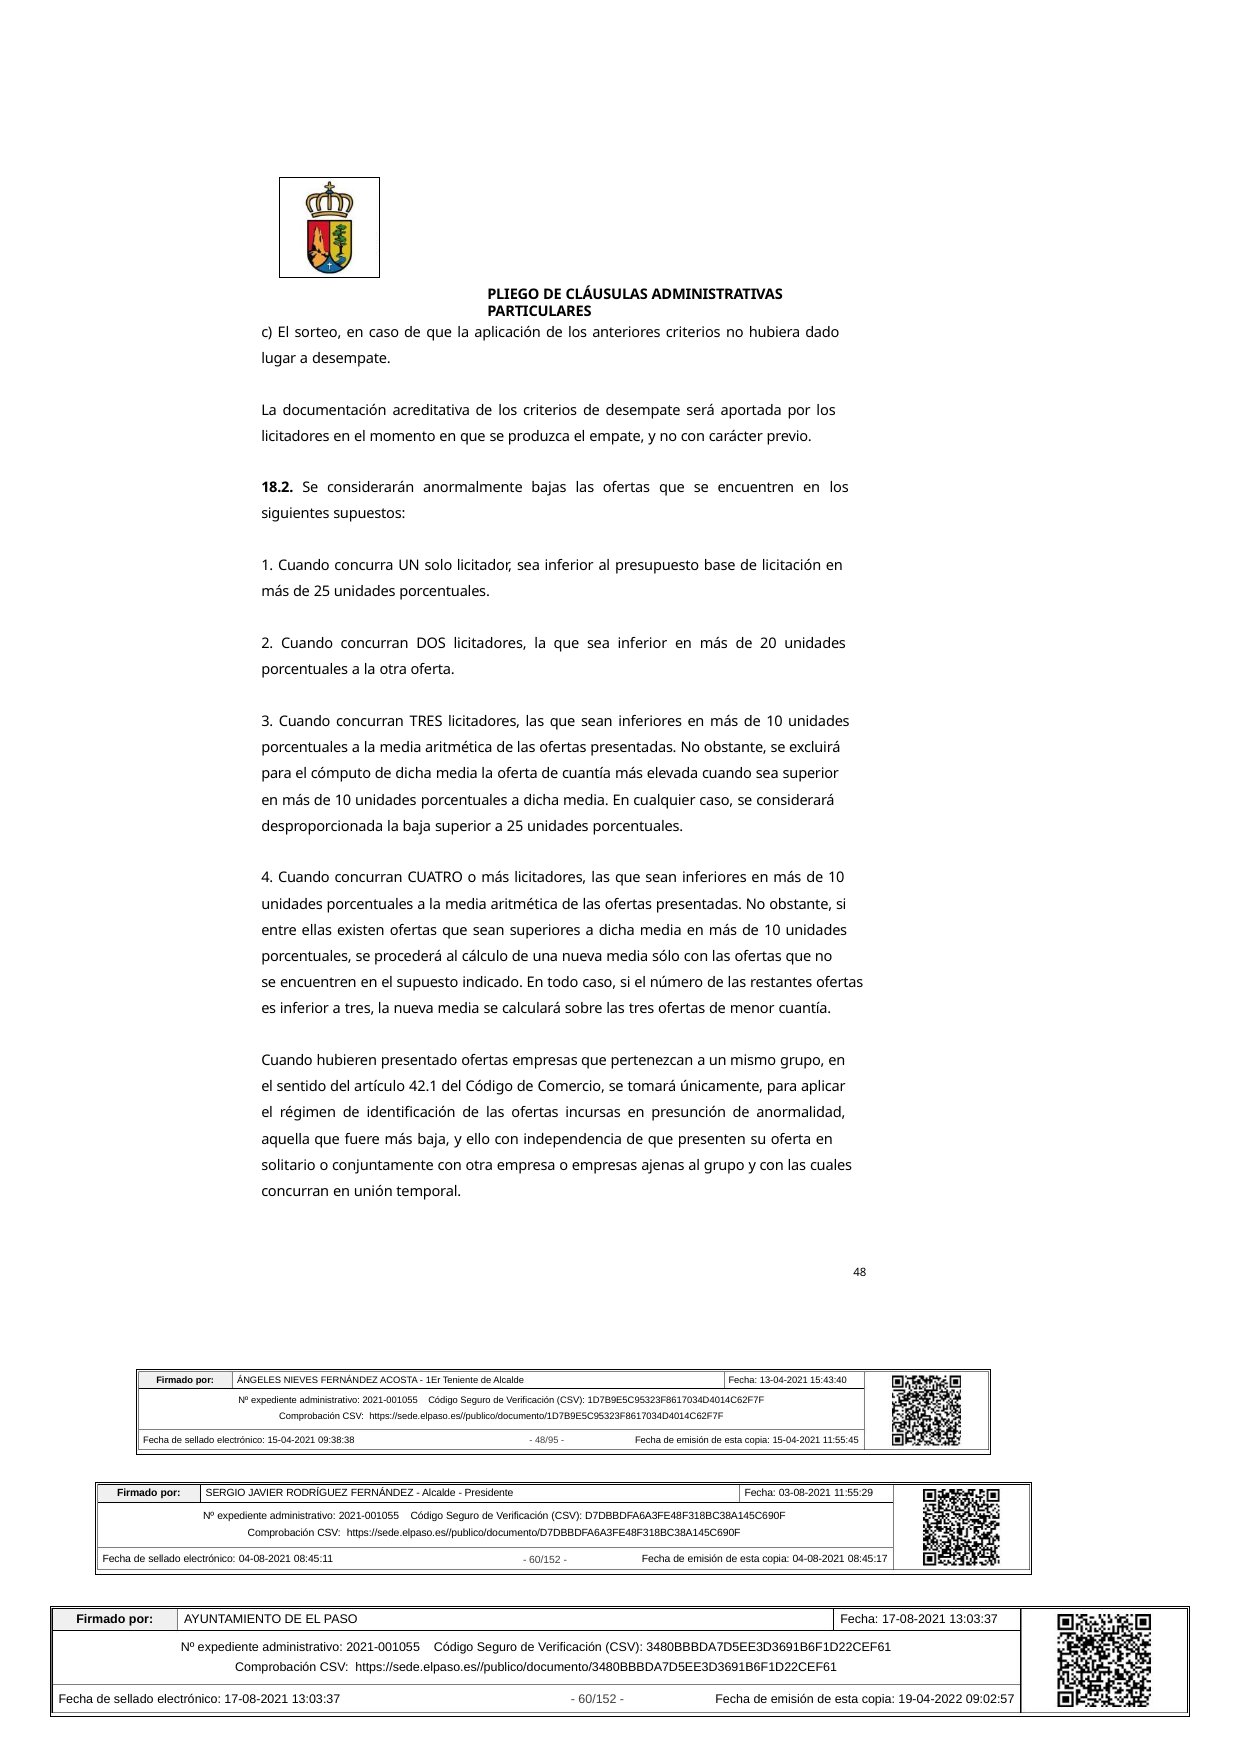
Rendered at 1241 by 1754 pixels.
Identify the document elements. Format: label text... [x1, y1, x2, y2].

text Fecha de sellado electrónico: 04-08-2021 08:45:11 [102, 1553, 359, 1565]
picture [96, 1483, 1031, 1574]
picture [137, 1370, 990, 1454]
text 48 [853, 1266, 883, 1279]
text 4. Cuando concurran CUATRO o más licitadores, las que sean inferiores en más de 10 [261, 869, 890, 886]
text más de 25 unidades porcentuales. [261, 583, 524, 600]
text Nº expediente administrativo: 2021-001055 Código Seguro de Verificación (CSV): D7DBBDFA6A3FE48F318BC38A145C690F [203, 1510, 812, 1522]
text el régimen de identificación de las ofertas incursas en presunción de anormalidad, [261, 1104, 890, 1121]
text el sentido del artículo 42.1 del Código de Comercio, se tomará únicamente, para aplicar [261, 1078, 890, 1095]
text Fecha de sellado electrónico: 15-04-2021 09:38:38 [143, 1435, 379, 1445]
text es inferior a tres, la nueva media se calculará sobre las tres ofertas de menor cuantía. [261, 1000, 890, 1017]
text Nº expediente administrativo: 2021-001055 Código Seguro de Verificación (CSV): 3480BBBDA7D5EE3D3691B6F1D22CEF61 [181, 1640, 917, 1654]
text Firmado por: [156, 1375, 228, 1385]
text lugar a desempate. [261, 350, 890, 367]
text unidades porcentuales a la media aritmética de las ofertas presentadas. No obstante, si [261, 896, 890, 913]
text Fecha de sellado electrónico: 17-08-2021 13:03:37 [58, 1692, 365, 1706]
text Fecha de emisión de esta copia: 19-04-2022 09:02:57 [715, 1692, 1039, 1706]
text porcentuales a la otra oferta. [261, 661, 489, 678]
text licitadores en el momento en que se produzca el empate, y no con carácter previo. [261, 428, 890, 444]
text 8.2. Se considerarán anormalmente bajas las ofertas que se encuentren en los [269, 479, 891, 496]
text - 60/152 - [523, 1554, 582, 1565]
text en más de 10 unidades porcentuales a dicha media. En cualquier caso, se considerará [261, 792, 890, 808]
text Fecha: 13-04-2021 15:43:40 [728, 1375, 864, 1385]
text Cuando hubieren presentado ofertas empresas que pertenezcan a un mismo grupo, en [261, 1052, 890, 1069]
text siguientes supuestos: [261, 506, 424, 522]
text Fecha: 17-08-2021 13:03:37 [840, 1612, 1021, 1626]
text concurran en unión temporal. [261, 1183, 890, 1200]
text desproporcionada la baja superior a 25 unidades porcentuales. [261, 818, 890, 835]
text porcentuales a la media aritmética de las ofertas presentadas. No obstante, se excluirá [261, 739, 890, 756]
text PLIEGO DE CLÁUSULAS ADMINISTRATIVAS PARTICULARES [487, 286, 890, 320]
text Comprobación CSV: https://sede.elpaso.es//publico/documento/1D7B9E5C95323F8617034D4014C62F7F [279, 1411, 788, 1421]
text Fecha de emisión de esta copia: 15-04-2021 11:55:45 [635, 1435, 884, 1445]
text La documentación acreditativa de los criterios de desempate será aportada por los [261, 401, 890, 418]
text 1. Cuando concurra UN solo licitador, sea inferior al presupuesto base de licitación en [261, 557, 890, 574]
text Firmado por: [76, 1612, 172, 1626]
text 2. Cuando concurran DOS licitadores, la que sea inferior en más de 20 unidades [261, 635, 890, 652]
text Comprobación CSV: https://sede.elpaso.es//publico/documento/D7DBBDFA6A3FE48F318BC38A145C690F [247, 1527, 812, 1539]
text para el cómputo de dicha media la oferta de cuantía más elevada cuando sea superior [261, 766, 890, 782]
text se encuentren en el supuesto indicado. En todo caso, si el número de las restantes ofertas [261, 974, 890, 991]
text - 60/152 - [571, 1693, 643, 1707]
text Fecha: 03-08-2021 11:55:29 [744, 1488, 893, 1499]
text Fecha de emisión de esta copia: 04-08-2021 08:45:17 [642, 1553, 912, 1565]
text Comprobación CSV: https://sede.elpaso.es//publico/documento/3480BBBDA7D5EE3D3691B6F1D22CEF61 [235, 1661, 917, 1674]
text Nº expediente administrativo: 2021-001055 Código Seguro de Verificación (CSV): 1D7B9E5C95323F8617034D4014C62F7F [238, 1396, 788, 1406]
text 1 [261, 479, 269, 496]
picture [280, 178, 379, 277]
text aquella que fuere más baja, y ello con independencia de que presenten su oferta en [261, 1131, 890, 1147]
text solitario o conjuntamente con otra empresa o empresas ajenas al grupo y con las cuales [261, 1157, 890, 1174]
text c) El sorteo, en caso de que la aplicación de los anteriores criterios no hubiera dado [261, 324, 890, 341]
text - 48/95 - [529, 1435, 578, 1446]
text ÁNGELES NIEVES FERNÁNDEZ ACOSTA - 1Er Teniente de Alcalde [237, 1375, 552, 1385]
text 3. Cuando concurran TRES licitadores, las que sean inferiores en más de 10 unidades [261, 713, 890, 730]
text SERGIO JAVIER RODRÍGUEZ FERNÁNDEZ - Alcalde - Presidente [205, 1488, 540, 1499]
text Firmado por: [117, 1488, 196, 1499]
text entre ellas existen ofertas que sean superiores a dicha media en más de 10 unidades [261, 922, 890, 939]
text porcentuales, se procederá al cálculo de una nueva media sólo con las ofertas que no [261, 948, 890, 965]
text AYUNTAMIENTO DE EL PASO [184, 1612, 386, 1626]
picture [51, 1607, 1189, 1716]
